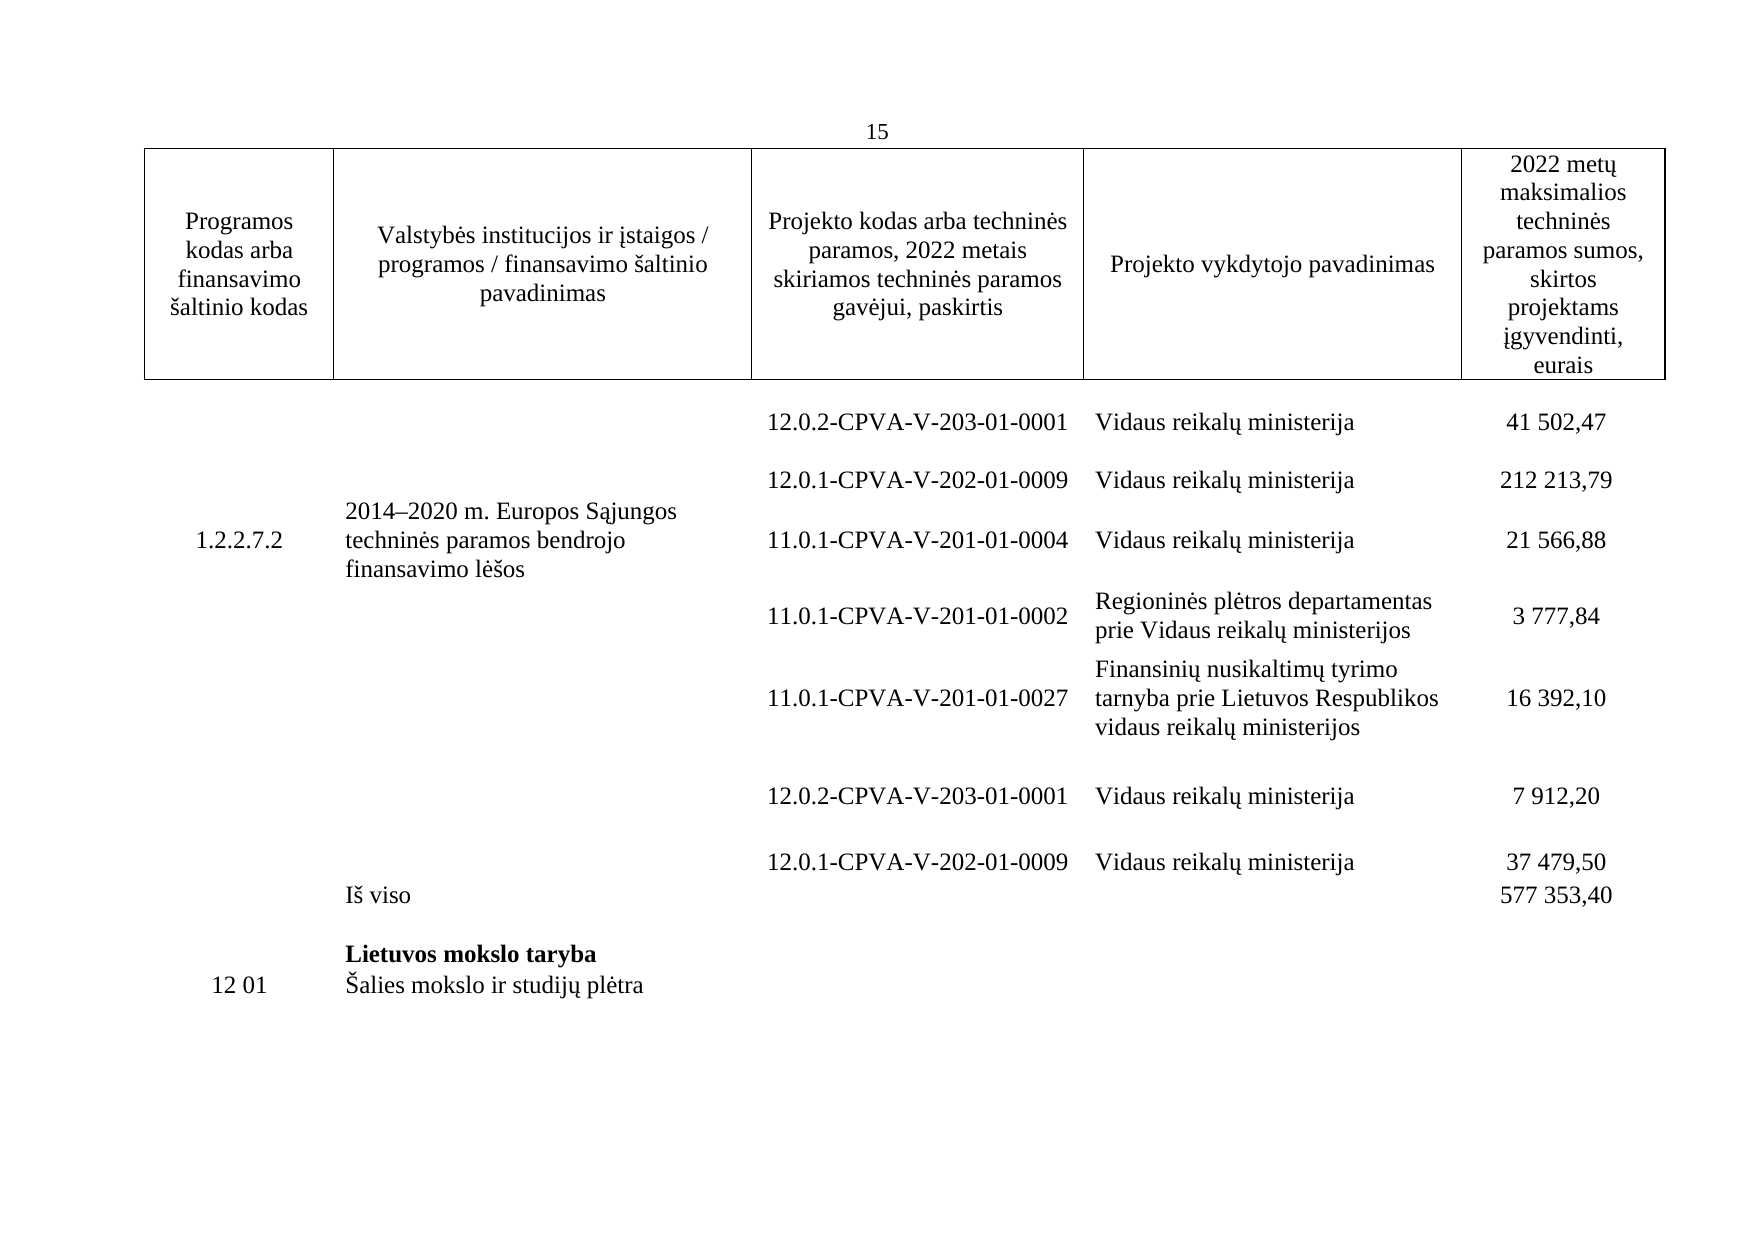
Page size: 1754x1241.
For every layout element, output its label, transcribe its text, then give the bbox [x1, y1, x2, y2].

table_cell 41 502,47 [1461, 380, 1651, 463]
table_cell Vidaus reikalų ministerija [1084, 496, 1461, 582]
table_cell [334, 583, 751, 648]
table_cell [144, 380, 334, 463]
table_cell [1461, 911, 1651, 968]
table_cell Vidaus reikalų ministerija [1084, 746, 1461, 845]
table_cell [1651, 968, 1665, 1001]
table_cell 12.0.1-CPVA-V-202-01-0009 [751, 463, 1084, 496]
table_cell Lietuvos mokslo taryba [334, 911, 751, 968]
table_cell [1651, 746, 1665, 845]
table_cell 12.0.2-CPVA-V-203-01-0001 [751, 746, 1084, 845]
table_cell [144, 648, 334, 746]
table_cell 11.0.1-CPVA-V-201-01-0027 [751, 648, 1084, 746]
table_cell Regioninės plėtros departamentas prie Vidaus reikalų ministerijos [1084, 583, 1461, 648]
table_cell [144, 878, 334, 911]
table_cell 12 01 [144, 968, 334, 1001]
table_cell [334, 648, 751, 746]
table_cell [751, 878, 1084, 911]
table_cell [144, 845, 334, 878]
table_header Programos kodas arba finansavimo šaltinio kodas [145, 149, 333, 379]
table_cell 16 392,10 [1461, 648, 1651, 746]
table_cell [751, 968, 1084, 1001]
table_cell Vidaus reikalų ministerija [1084, 845, 1461, 878]
table_cell [334, 463, 751, 496]
table_header 2022 metų maksimalios techninės paramos sumos, skirtos projektams įgyvendinti, eurais [1462, 149, 1664, 379]
table_cell [1651, 911, 1665, 968]
table_cell [1651, 845, 1665, 878]
table_cell [1651, 583, 1665, 648]
table_cell 7 912,20 [1461, 746, 1651, 845]
table_header Projekto kodas arba techninės paramos, 2022 metais skiriamos techninės paramos gavėjui, paskirtis [752, 149, 1083, 379]
table_cell 37 479,50 [1461, 845, 1651, 878]
table_cell [334, 746, 751, 845]
table_cell Šalies mokslo ir studijų plėtra [334, 968, 751, 1001]
table_cell Vidaus reikalų ministerija [1084, 463, 1461, 496]
table_cell 3 777,84 [1461, 583, 1651, 648]
table_cell [144, 746, 334, 845]
table_cell 11.0.1-CPVA-V-201-01-0004 [751, 496, 1084, 582]
table_cell 2014–2020 m. Europos Sąjungos techninės paramos bendrojo finansavimo lėšos [334, 496, 751, 582]
table_cell 1.2.2.7.2 [144, 496, 334, 582]
table_header Valstybės institucijos ir įstaigos / programos / finansavimo šaltinio pavadinimas [334, 149, 751, 379]
table_cell 11.0.1-CPVA-V-201-01-0002 [751, 583, 1084, 648]
table_cell [144, 463, 334, 496]
table_cell [751, 911, 1084, 968]
table_cell [334, 380, 751, 463]
table_cell 12.0.2-CPVA-V-203-01-0001 [751, 380, 1084, 463]
table_cell [1651, 463, 1665, 496]
table_cell [1651, 878, 1665, 911]
table_cell [1651, 496, 1665, 582]
table_cell [1084, 911, 1461, 968]
table_cell 21 566,88 [1461, 496, 1651, 582]
table_cell [1461, 968, 1651, 1001]
table_cell 12.0.1-CPVA-V-202-01-0009 [751, 845, 1084, 878]
table_cell 212 213,79 [1461, 463, 1651, 496]
table_cell Iš viso [334, 878, 751, 911]
table_cell [1651, 380, 1665, 463]
table_cell [1651, 648, 1665, 746]
table_header Projekto vykdytojo pavadinimas [1084, 149, 1461, 379]
table_cell [144, 911, 334, 968]
table_cell 577 353,40 [1461, 878, 1651, 911]
table_cell Vidaus reikalų ministerija [1084, 380, 1461, 463]
table_cell [334, 845, 751, 878]
table_cell [1084, 878, 1461, 911]
table_cell Finansinių nusikaltimų tyrimo tarnyba prie Lietuvos Respublikos vidaus reikalų ministerijos [1084, 648, 1461, 746]
table_cell [144, 583, 334, 648]
table_cell [1084, 968, 1461, 1001]
